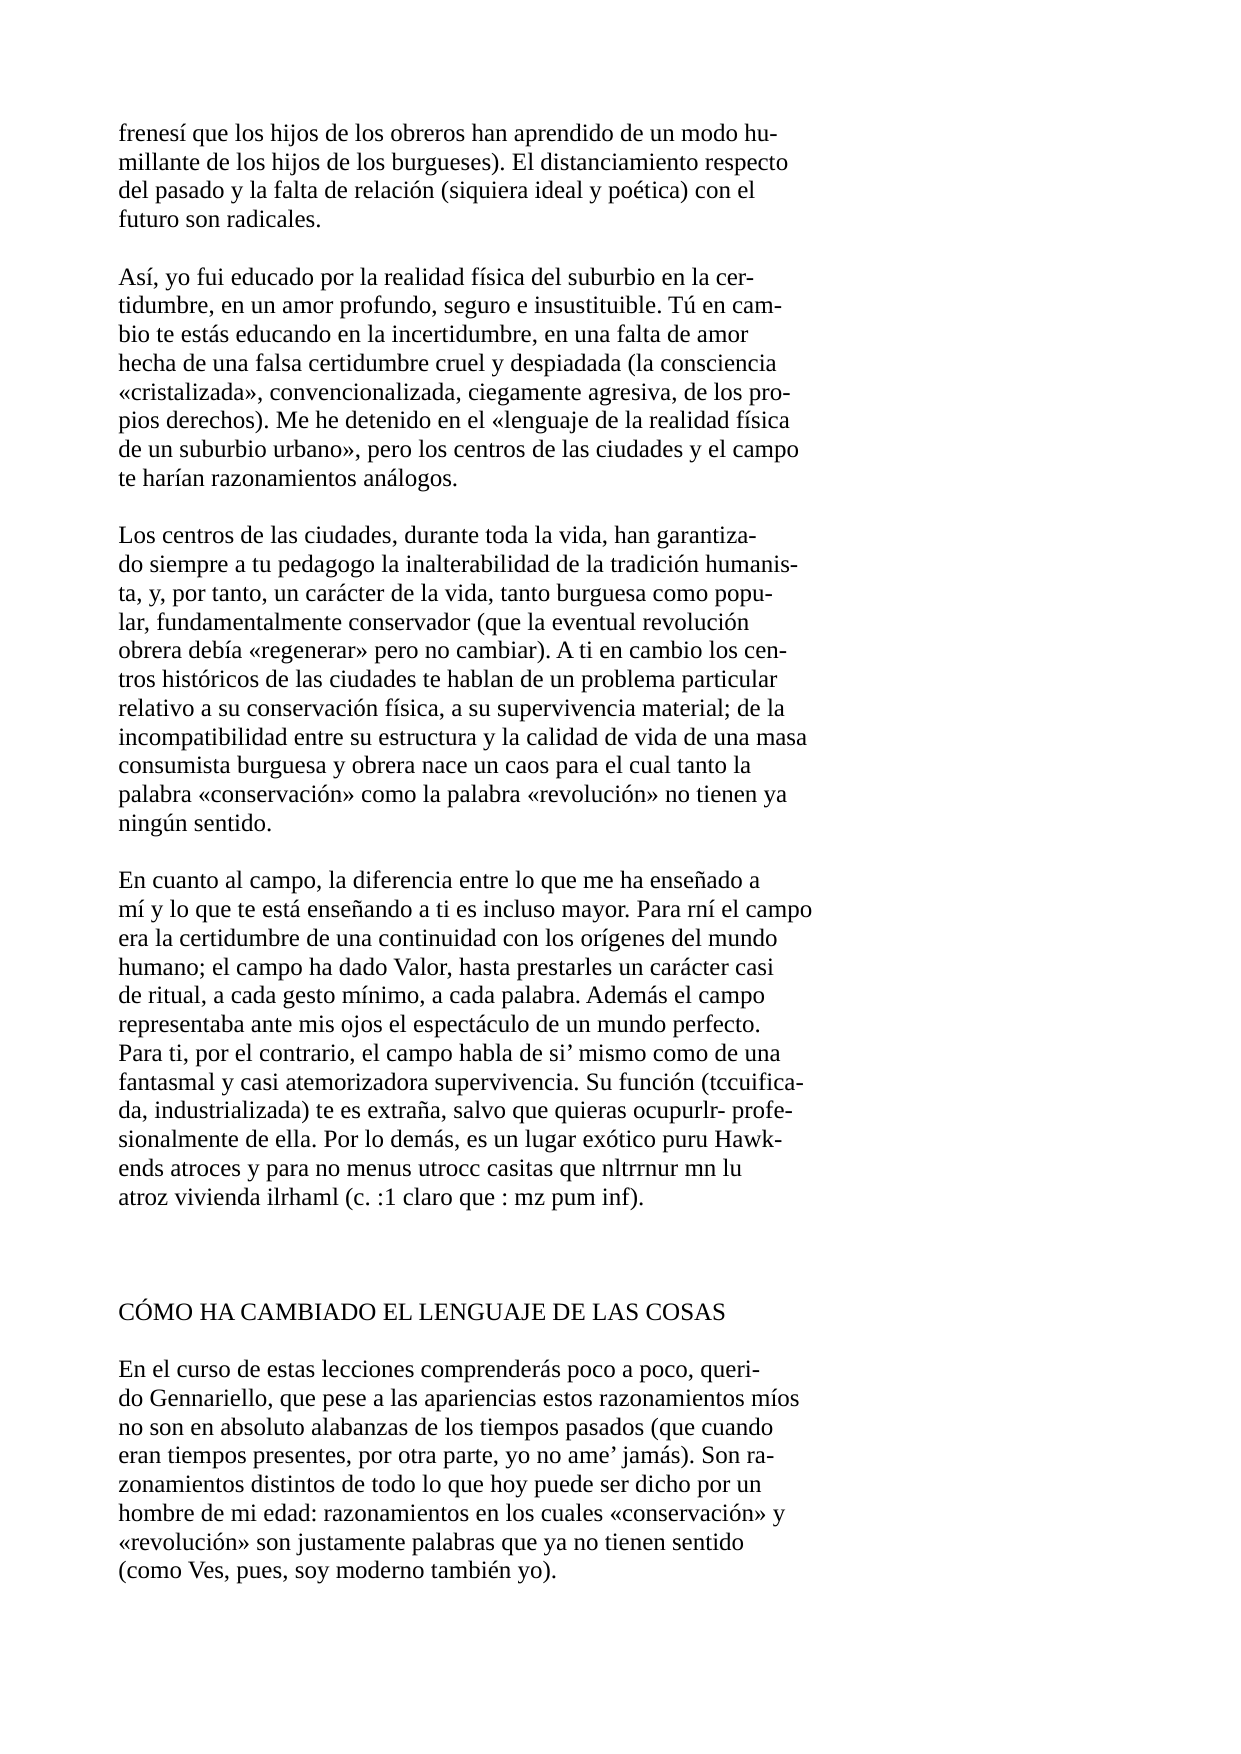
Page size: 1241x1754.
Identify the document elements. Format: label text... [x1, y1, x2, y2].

text pios derechos). Me he detenido en el «lenguaje de la realidad física [118, 406, 1122, 434]
text «revolución» son justamente palabras que ya no tienen sentido [118, 1527, 1122, 1556]
text ends atroces y para no menus utrocc casitas que nltrrnur mn lu [118, 1153, 1122, 1182]
text consumista burguesa y obrera nace un caos para el cual tanto la [118, 751, 1122, 779]
text de un suburbio urbano», pero los centros de las ciudades y el campo [118, 434, 1122, 463]
text eran tiempos presentes, por otra parte, yo no ame’ jamás). Son ra- [118, 1441, 1122, 1469]
text bio te estás educando en la incertidumbre, en una falta de amor [118, 319, 1122, 348]
text no son en absoluto alabanzas de los tiempos pasados (que cuando [118, 1412, 1122, 1441]
text hecha de una falsa certidumbre cruel y despiadada (la consciencia [118, 348, 1122, 377]
text (como Ves, pues, soy moderno también yo). [118, 1556, 1122, 1584]
text atroz vivienda ilrhaml (c. :1 claro que : mz pum inf). [118, 1182, 1122, 1211]
text zonamientos distintos de todo lo que hoy puede ser dicho por un [118, 1469, 1122, 1498]
text «cristalizada», convencionalizada, ciegamente agresiva, de los pro- [118, 377, 1122, 406]
text te harían razonamientos análogos. [118, 463, 1122, 492]
text En el curso de estas lecciones comprenderás poco a poco, queri- [118, 1354, 1122, 1383]
text millante de los hijos de los burgueses). El distanciamiento respecto [118, 147, 1122, 176]
text ningún sentido. [118, 808, 1122, 837]
text CÓMO HA CAMBIADO EL LENGUAJE DE LAS COSAS [118, 1297, 1122, 1326]
text do siempre a tu pedagogo la inalterabilidad de la tradición humanis- [118, 549, 1122, 578]
text da, industrializada) te es extraña, salvo que quieras ocupurlr- profe- [118, 1096, 1122, 1124]
text frenesí que los hijos de los obreros han aprendido de un modo hu- [118, 118, 1122, 147]
text de ritual, a cada gesto mínimo, a cada palabra. Además el campo [118, 981, 1122, 1009]
text representaba ante mis ojos el espectáculo de un mundo perfecto. [118, 1009, 1122, 1038]
text ta, y, por tanto, un carácter de la vida, tanto burguesa como popu- [118, 578, 1122, 607]
text Los centros de las ciudades, durante toda la vida, han garantiza- [118, 521, 1122, 549]
text incompatibilidad entre su estructura y la calidad de vida de una masa [118, 722, 1122, 751]
text era la certidumbre de una continuidad con los orígenes del mundo [118, 923, 1122, 952]
text lar, fundamentalmente conservador (que la eventual revolución [118, 607, 1122, 636]
text Para ti, por el contrario, el campo habla de si’ mismo como de una [118, 1038, 1122, 1067]
text mí y lo que te está enseñando a ti es incluso mayor. Para rní el campo [118, 894, 1122, 923]
text humano; el campo ha dado Valor, hasta prestarles un carácter casi [118, 952, 1122, 981]
text fantasmal y casi atemorizadora supervivencia. Su función (tccuifica- [118, 1067, 1122, 1096]
text En cuanto al campo, la diferencia entre lo que me ha enseñado a [118, 866, 1122, 894]
text do Gennariello, que pese a las apariencias estos razonamientos míos [118, 1383, 1122, 1412]
text tidumbre, en un amor profundo, seguro e insustituible. Tú en cam- [118, 291, 1122, 319]
text sionalmente de ella. Por lo demás, es un lugar exótico puru Hawk- [118, 1124, 1122, 1153]
text futuro son radicales. [118, 204, 1122, 233]
text del pasado y la falta de relación (siquiera ideal y poética) con el [118, 176, 1122, 204]
text tros históricos de las ciudades te hablan de un problema particular [118, 664, 1122, 693]
text hombre de mi edad: razonamientos en los cuales «conservación» y [118, 1498, 1122, 1527]
text relativo a su conservación física, a su supervivencia material; de la [118, 693, 1122, 722]
text obrera debía «regenerar» pero no cambiar). A ti en cambio los cen- [118, 636, 1122, 664]
text palabra «conservación» como la palabra «revolución» no tienen ya [118, 779, 1122, 808]
text Así, yo fui educado por la realidad física del suburbio en la cer- [118, 262, 1122, 291]
